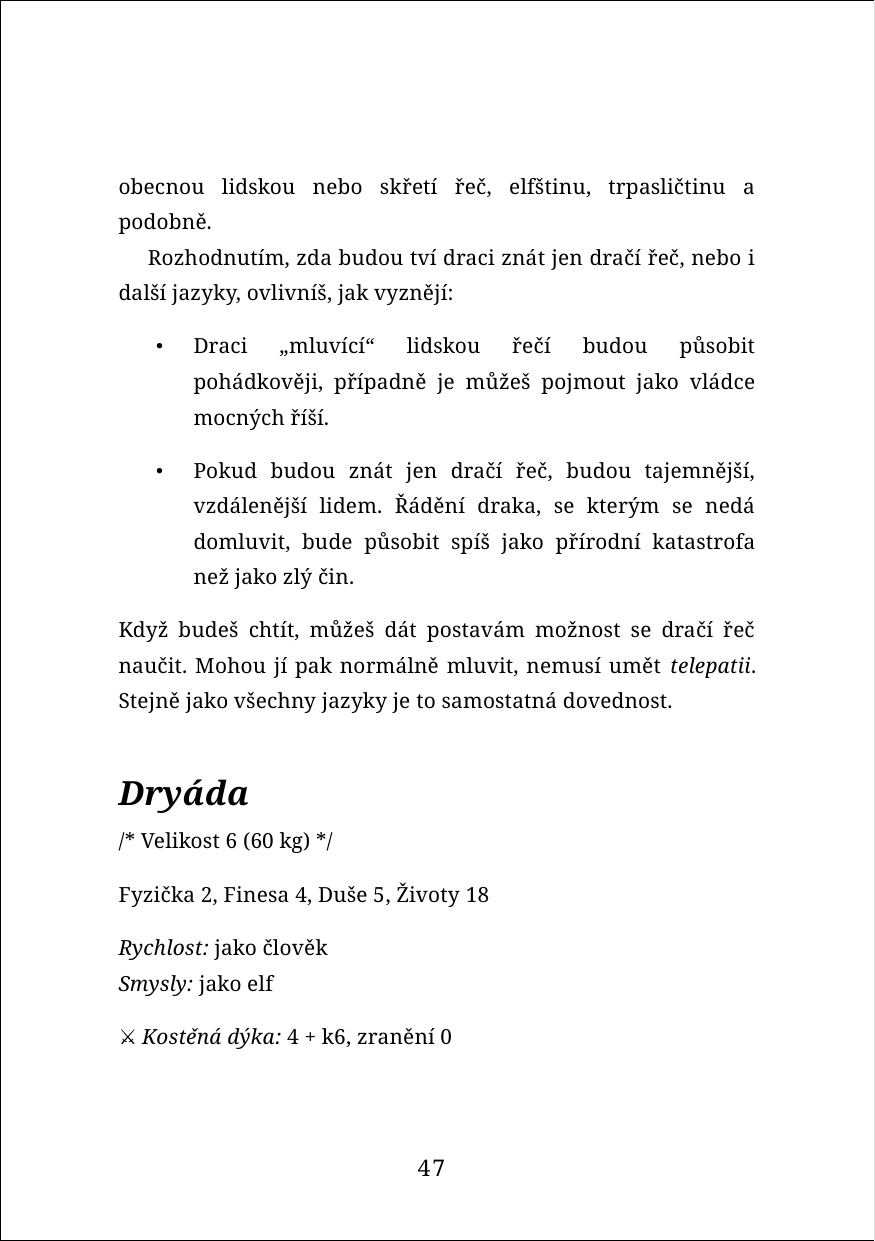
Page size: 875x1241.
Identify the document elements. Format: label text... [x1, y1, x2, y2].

text obecnou lidskou nebo skřetí řeč, elfštinu, trpasličtinu a podobně. Rozhodnutím, zda budou tví draci znát jen dračí řeč, nebo i další jazyky, ovlivníš, jak vyznějí: [118, 172, 756, 307]
text Smysly: jako elf [118, 969, 756, 997]
text Rychlost: jako člověk [118, 933, 756, 962]
subtitle Dryáda [118, 769, 756, 815]
text ⚔ Kostěná dýka: 4 + k6, zranění 0 [118, 1022, 756, 1050]
list Pokud budou znát jen dračí řeč, budou tajemnější, vzdálenější lidem. Řádění draka, se kterým se nedá domluvit, bude působit spíš jako přírodní katastrofa než jako zlý čin. [156, 456, 756, 591]
text /* Velikost 6 (60 kg) */ [118, 827, 756, 855]
list Draci „mluvící“ lidskou řečí budou působit pohádkověji, případně je můžeš pojmout jako vládce mocných říší. [156, 332, 756, 431]
text Když budeš chtít, můžeš dát postavám možnost se dračí řeč naučit. Mohou jí pak normálně mluvit, nemusí umět telepatii. Stejně jako všechny jazyky je to samostatná dovednost. [118, 616, 756, 715]
text Fyzička 2, Finesa 4, Duše 5, Životy 18 [118, 880, 756, 908]
